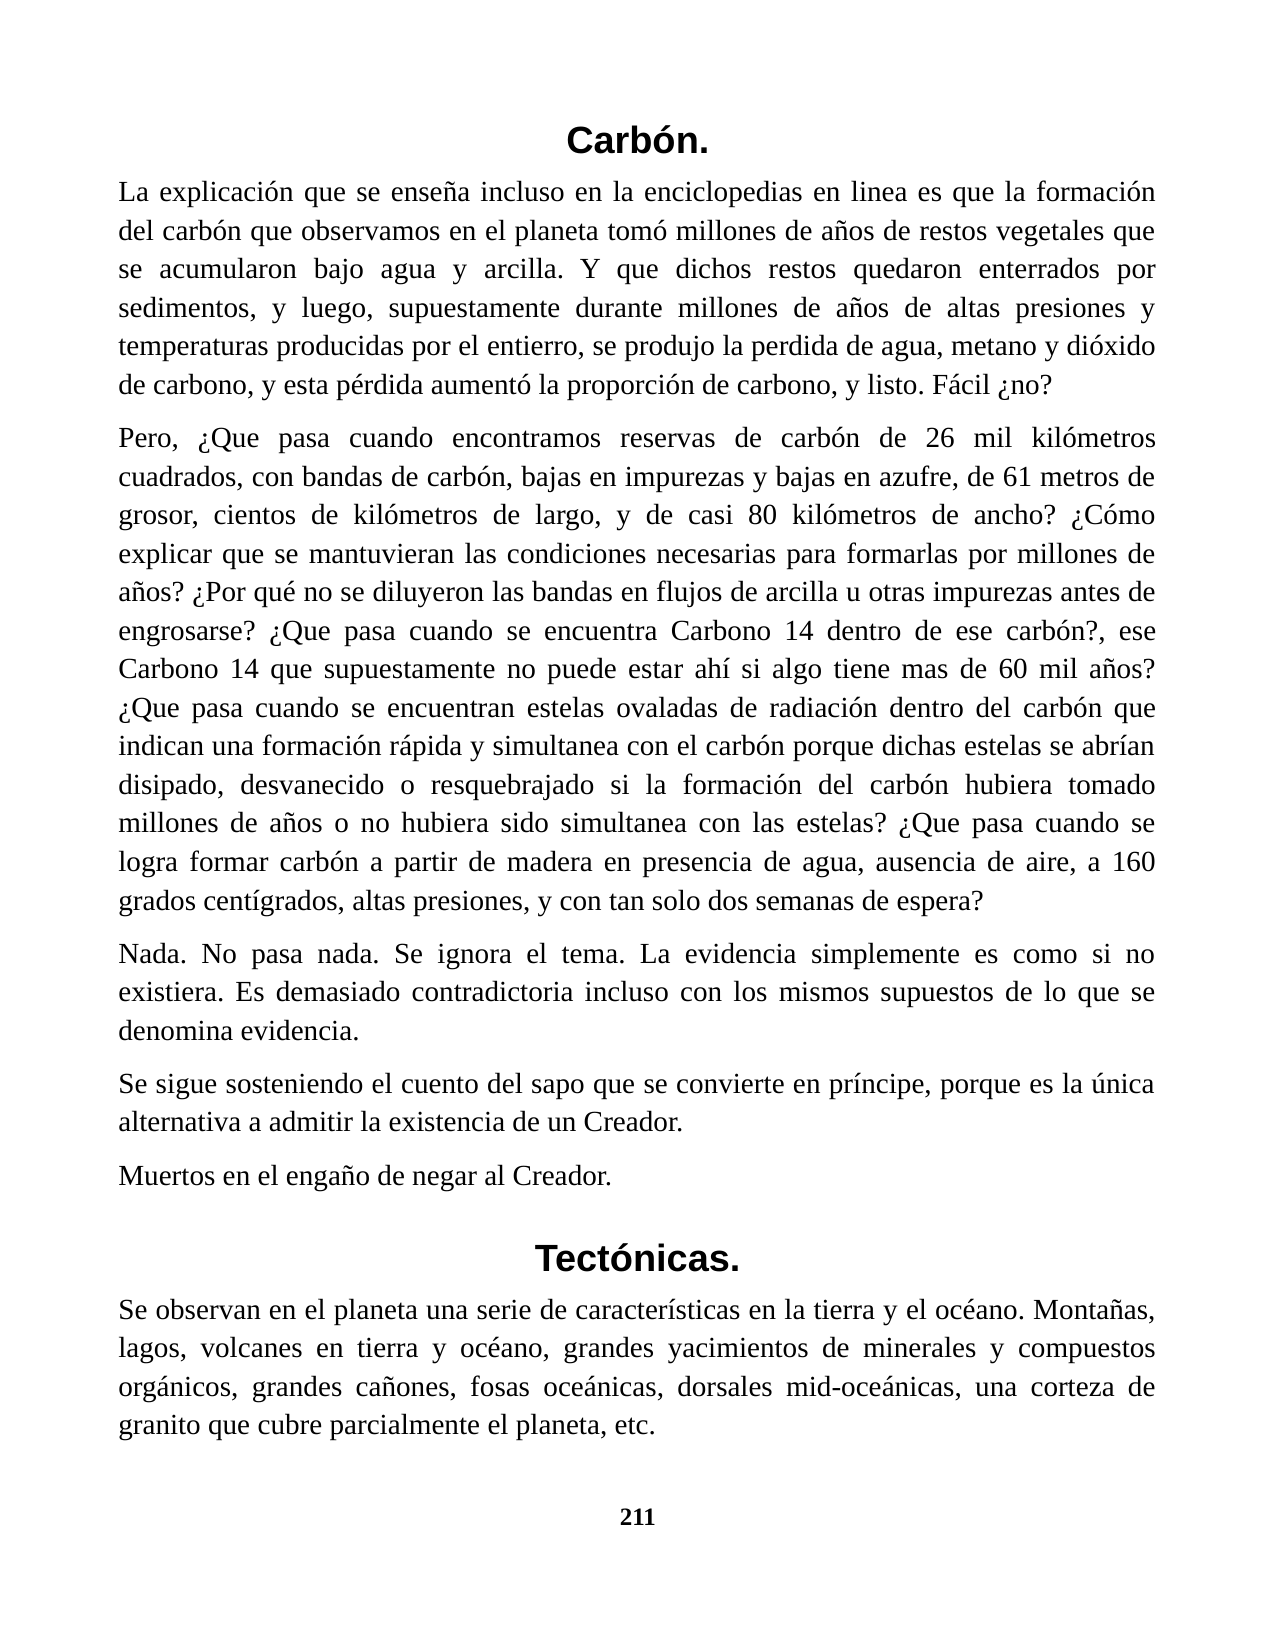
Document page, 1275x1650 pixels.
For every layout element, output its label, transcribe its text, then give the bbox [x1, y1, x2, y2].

subtitle Tectónicas. [118, 1236, 1157, 1279]
text La explicación que se enseña incluso en la enciclopedias en linea es que la formación del carbón que observamos en el planeta tomó millones de años de restos vegetales que se acumularon bajo agua y arcilla. Y que dichos restos quedaron enterrados por sedimentos, y luego, supuestamente durante millones de años de altas presiones y temperaturas producidas por el entierro, se produjo la perdida de agua, metano y dióxido de carbono, y esta pérdida aumentó la proporción de carbono, y listo. Fácil ¿no? [118, 174, 1157, 401]
subtitle Carbón. [118, 118, 1157, 162]
text Pero, ¿Que pasa cuando encontramos reservas de carbón de 26 mil kilómetros cuadrados, con bandas de carbón, bajas en impurezas y bajas en azufre, de 61 metros de grosor, cientos de kilómetros de largo, y de casi 80 kilómetros de ancho? ¿Cómo explicar que se mantuvieran las condiciones necesarias para formarlas por millones de años? ¿Por qué no se diluyeron las bandas en flujos de arcilla u otras impurezas antes de engrosarse? ¿Que pasa cuando se encuentra Carbono 14 dentro de ese carbón?, ese Carbono 14 que supuestamente no puede estar ahí si algo tiene mas de 60 mil años? ¿Que pasa cuando se encuentran estelas ovaladas de radiación dentro del carbón que indican una formación rápida y simultanea con el carbón porque dichas estelas se abrían disipado, desvanecido o resquebrajado si la formación del carbón hubiera tomado millones de años o no hubiera sido simultanea con las estelas? ¿Que pasa cuando se logra formar carbón a partir de madera en presencia de agua, ausencia de aire, a 160 grados centígrados, altas presiones, y con tan solo dos semanas de espera? [118, 420, 1157, 916]
text Muertos en el engaño de negar al Creador. [118, 1158, 1157, 1191]
text Se sigue sosteniendo el cuento del sapo que se convierte en príncipe, porque es la única alternativa a admitir la existencia de un Creador. [118, 1066, 1157, 1138]
text Nada. No pasa nada. Se ignora el tema. La evidencia simplemente es como si no existiera. Es demasiado contradictoria incluso con los mismos supuestos de lo que se denomina evidencia. [118, 936, 1157, 1046]
text Se observan en el planeta una serie de características en la tierra y el océano. Montañas, lagos, volcanes en tierra y océano, grandes yacimientos de minerales y compuestos orgánicos, grandes cañones, fosas oceánicas, dorsales mid-oceánicas, una corteza de granito que cubre parcialmente el planeta, etc. [118, 1292, 1157, 1441]
